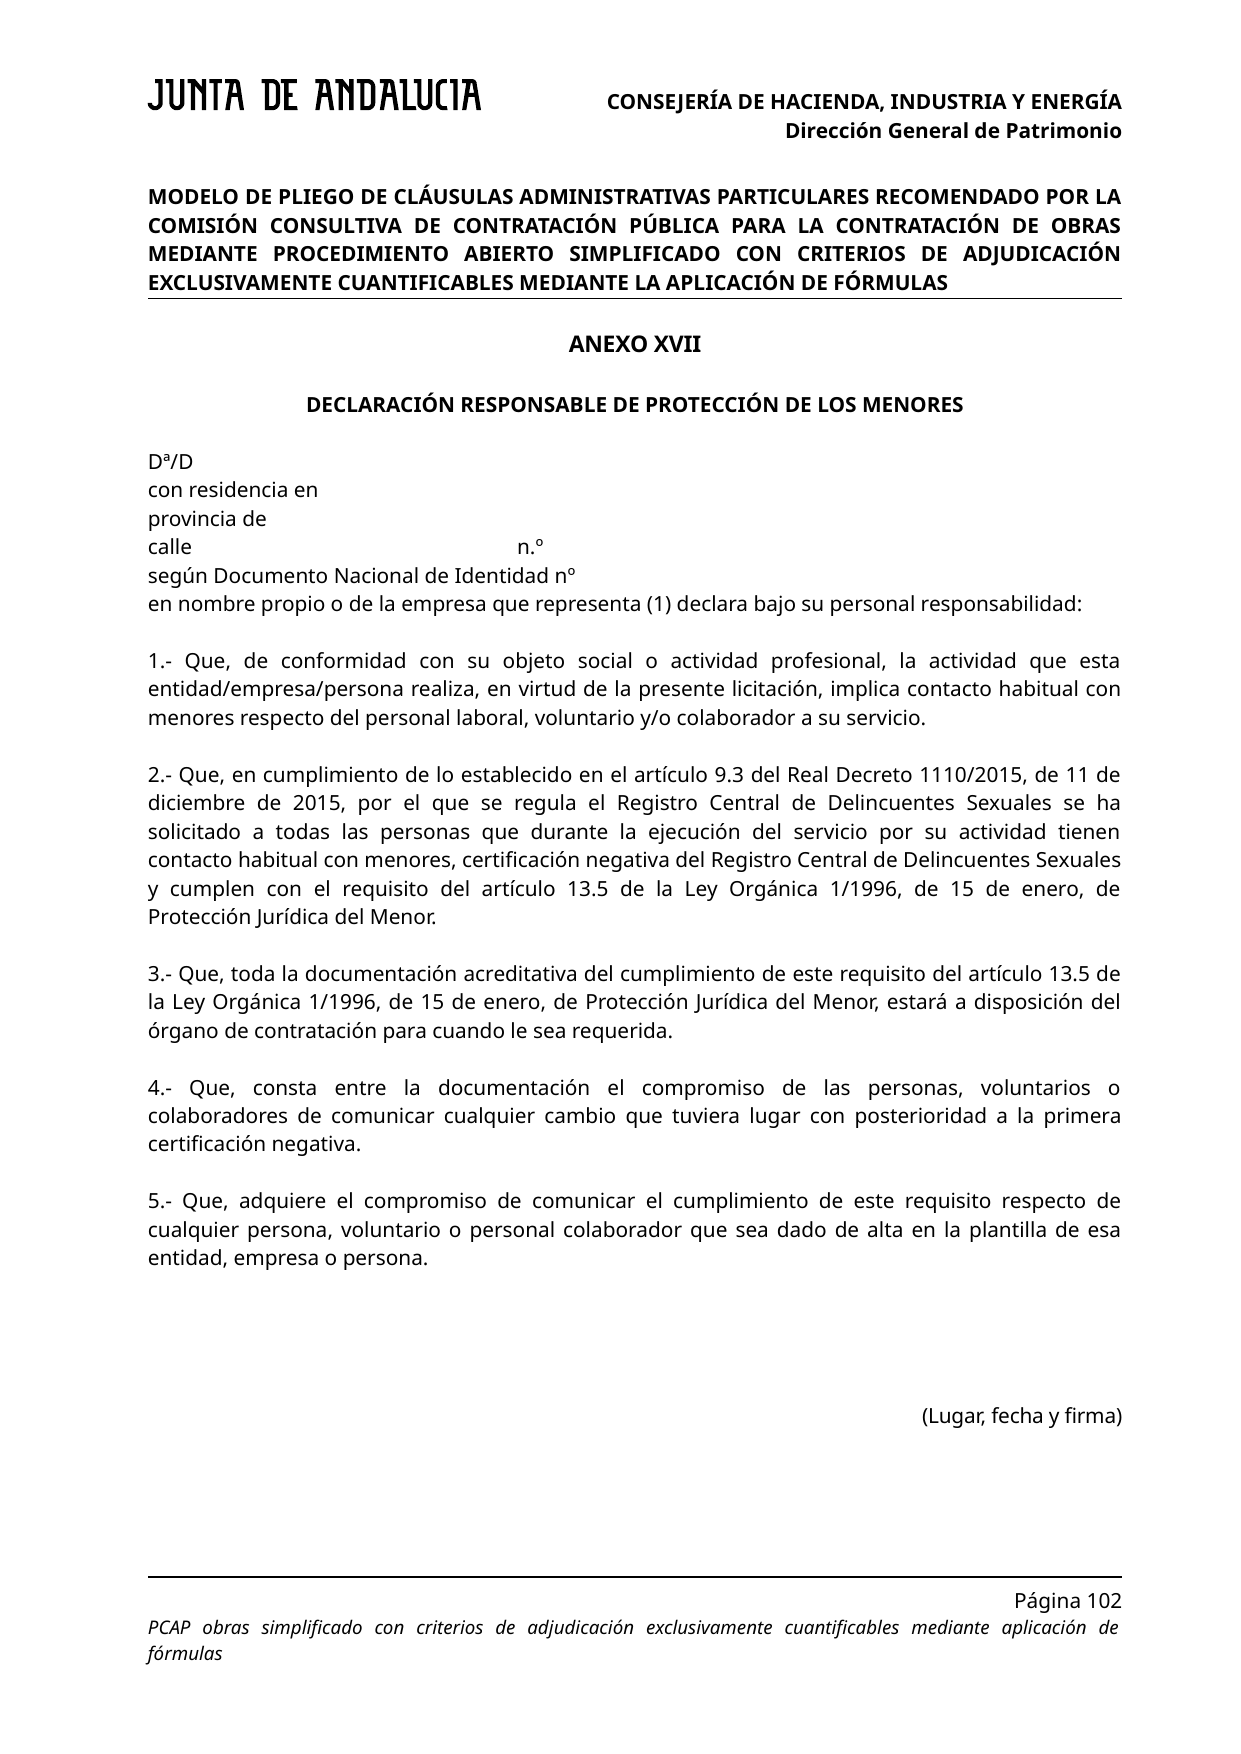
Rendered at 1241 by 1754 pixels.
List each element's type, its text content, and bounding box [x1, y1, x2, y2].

text 2.- Que, en cumplimiento de lo establecido en el artículo 9.3 del Real Decreto 1110/2015, de 11 de diciembre de 2015, por el que se regula el Registro Central de Delincuentes Sexuales se ha solicitado a todas las personas que durante la ejecución del servicio por su actividad tienen contacto habitual con menores, certificación negativa del Registro Central de Delincuentes Sexuales y cumplen con el requisito del artículo 13.5 de la Ley Orgánica 1/1996, de 15 de enero, de Protección Jurídica del Menor. [148, 760, 1122, 931]
text MODELO DE PLIEGO DE CLÁUSULAS ADMINISTRATIVAS PARTICULARES RECOMENDADO POR LA COMISIÓN CONSULTIVA DE CONTRATACIÓN PÚBLICA PARA LA CONTRATACIÓN DE OBRAS MEDIANTE PROCEDIMIENTO ABIERTO SIMPLIFICADO CON CRITERIOS DE ADJUDICACIÓN EXCLUSIVAMENTE CUANTIFICABLES MEDIANTE LA APLICACIÓN DE FÓRMULAS [148, 182, 1122, 298]
text ANEXO XVII [148, 328, 1122, 359]
text Dª/D [148, 447, 1122, 476]
text calle n.º [148, 532, 1122, 561]
text con residencia en [148, 476, 1122, 504]
text 3.- Que, toda la documentación acreditativa del cumplimiento de este requisito del artículo 13.5 de la Ley Orgánica 1/1996, de 15 de enero, de Protección Jurídica del Menor, estará a disposición del órgano de contratación para cuando le sea requerida. [148, 959, 1122, 1044]
text 1.- Que, de conformidad con su objeto social o actividad profesional, la actividad que esta entidad/empresa/persona realiza, en virtud de la presente licitación, implica contacto habitual con menores respecto del personal laboral, voluntario y/o colaborador a su servicio. [148, 646, 1122, 731]
text según Documento Nacional de Identidad nº [148, 561, 1122, 589]
text en nombre propio o de la empresa que representa (1) declara bajo su personal responsabilidad: [148, 589, 1122, 618]
text (Lugar, fecha y firma) [148, 1401, 1122, 1429]
text 4.- Que, consta entre la documentación el compromiso de las personas, voluntarios o colaboradores de comunicar cualquier cambio que tuviera lugar con posterioridad a la primera certificación negativa. [148, 1073, 1122, 1158]
text 5.- Que, adquiere el compromiso de comunicar el cumplimiento de este requisito respecto de cualquier persona, voluntario o personal colaborador que sea dado de alta en la plantilla de esa entidad, empresa o persona. [148, 1186, 1122, 1272]
text provincia de [148, 504, 1122, 532]
text DECLARACIÓN RESPONSABLE DE PROTECCIÓN DE LOS MENORES [148, 390, 1122, 419]
